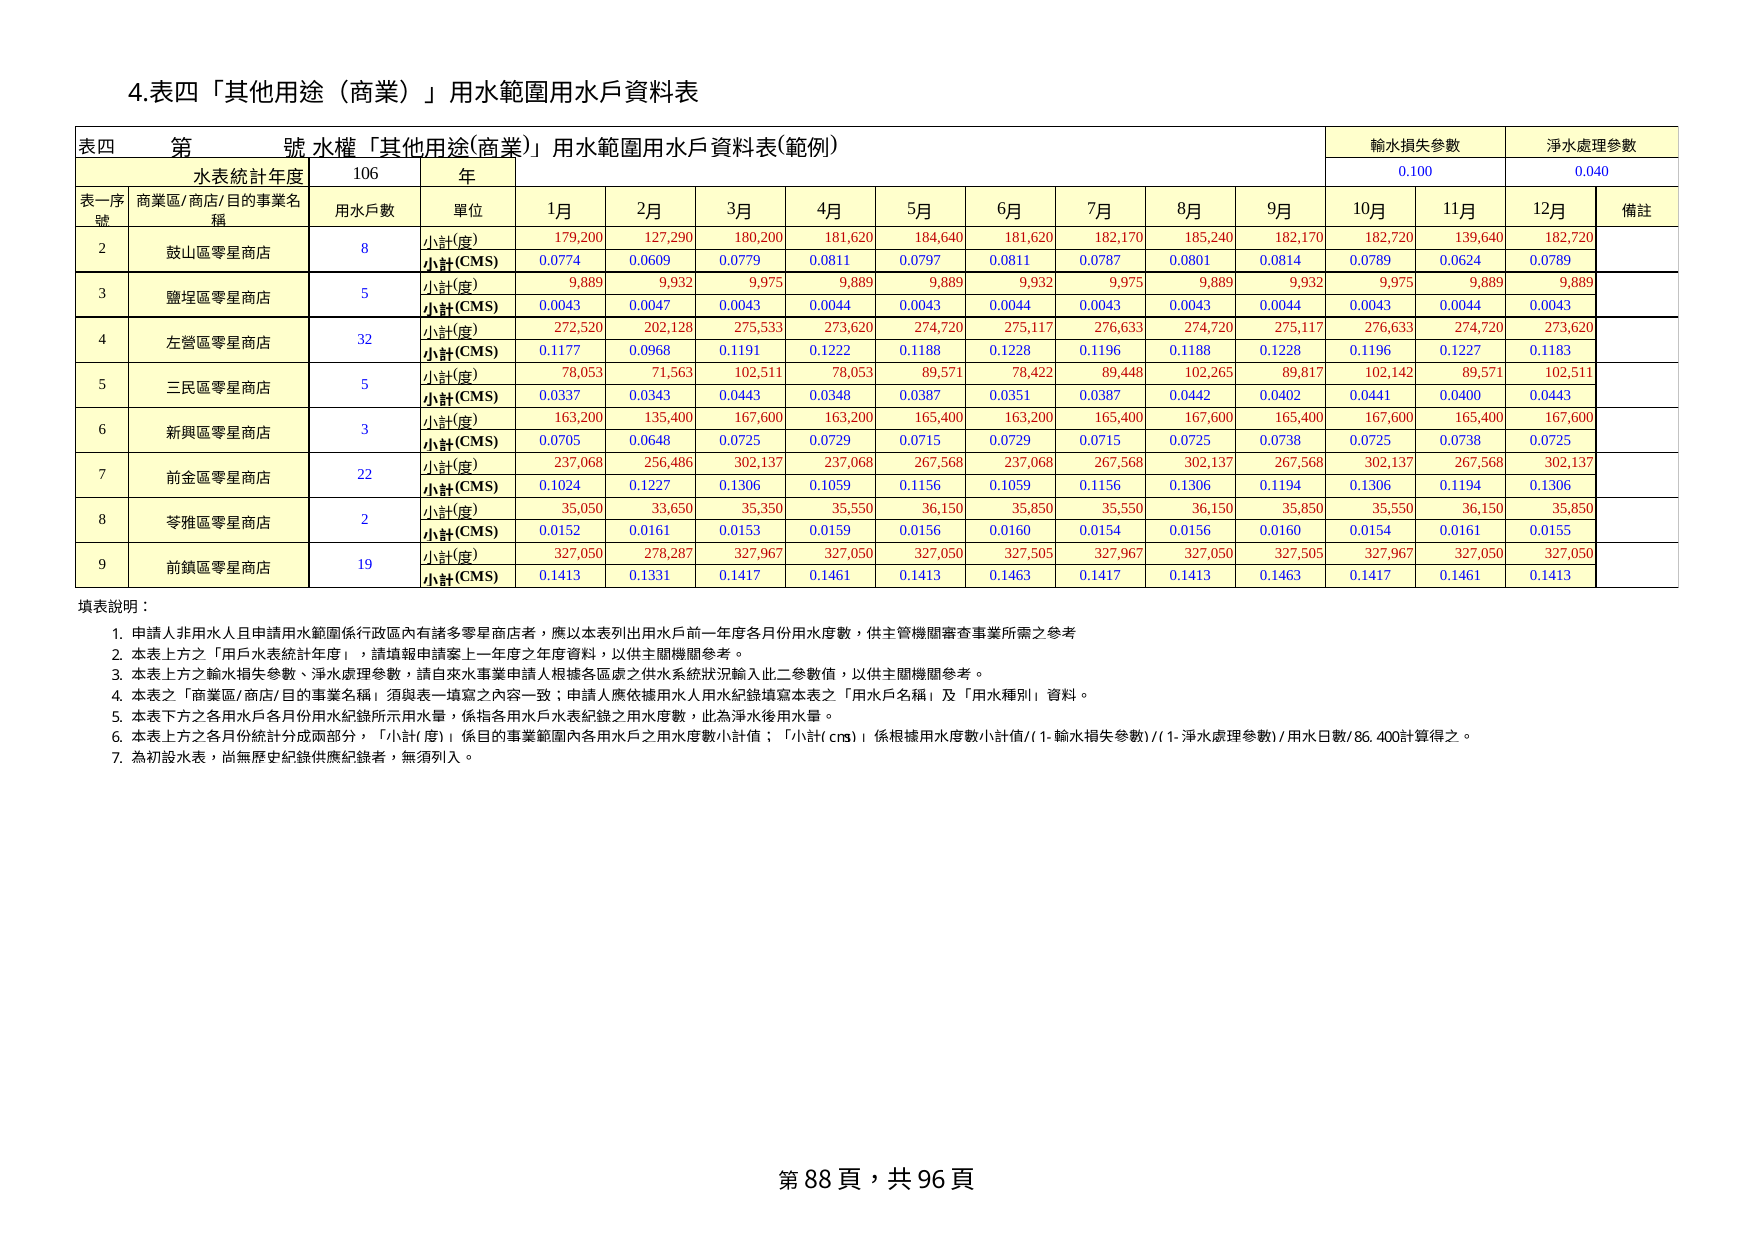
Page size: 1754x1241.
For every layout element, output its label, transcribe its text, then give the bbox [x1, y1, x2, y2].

subtitle 表四「其他用途（商業）」用水範圍用水戶資料表 [149, 75, 1679, 109]
